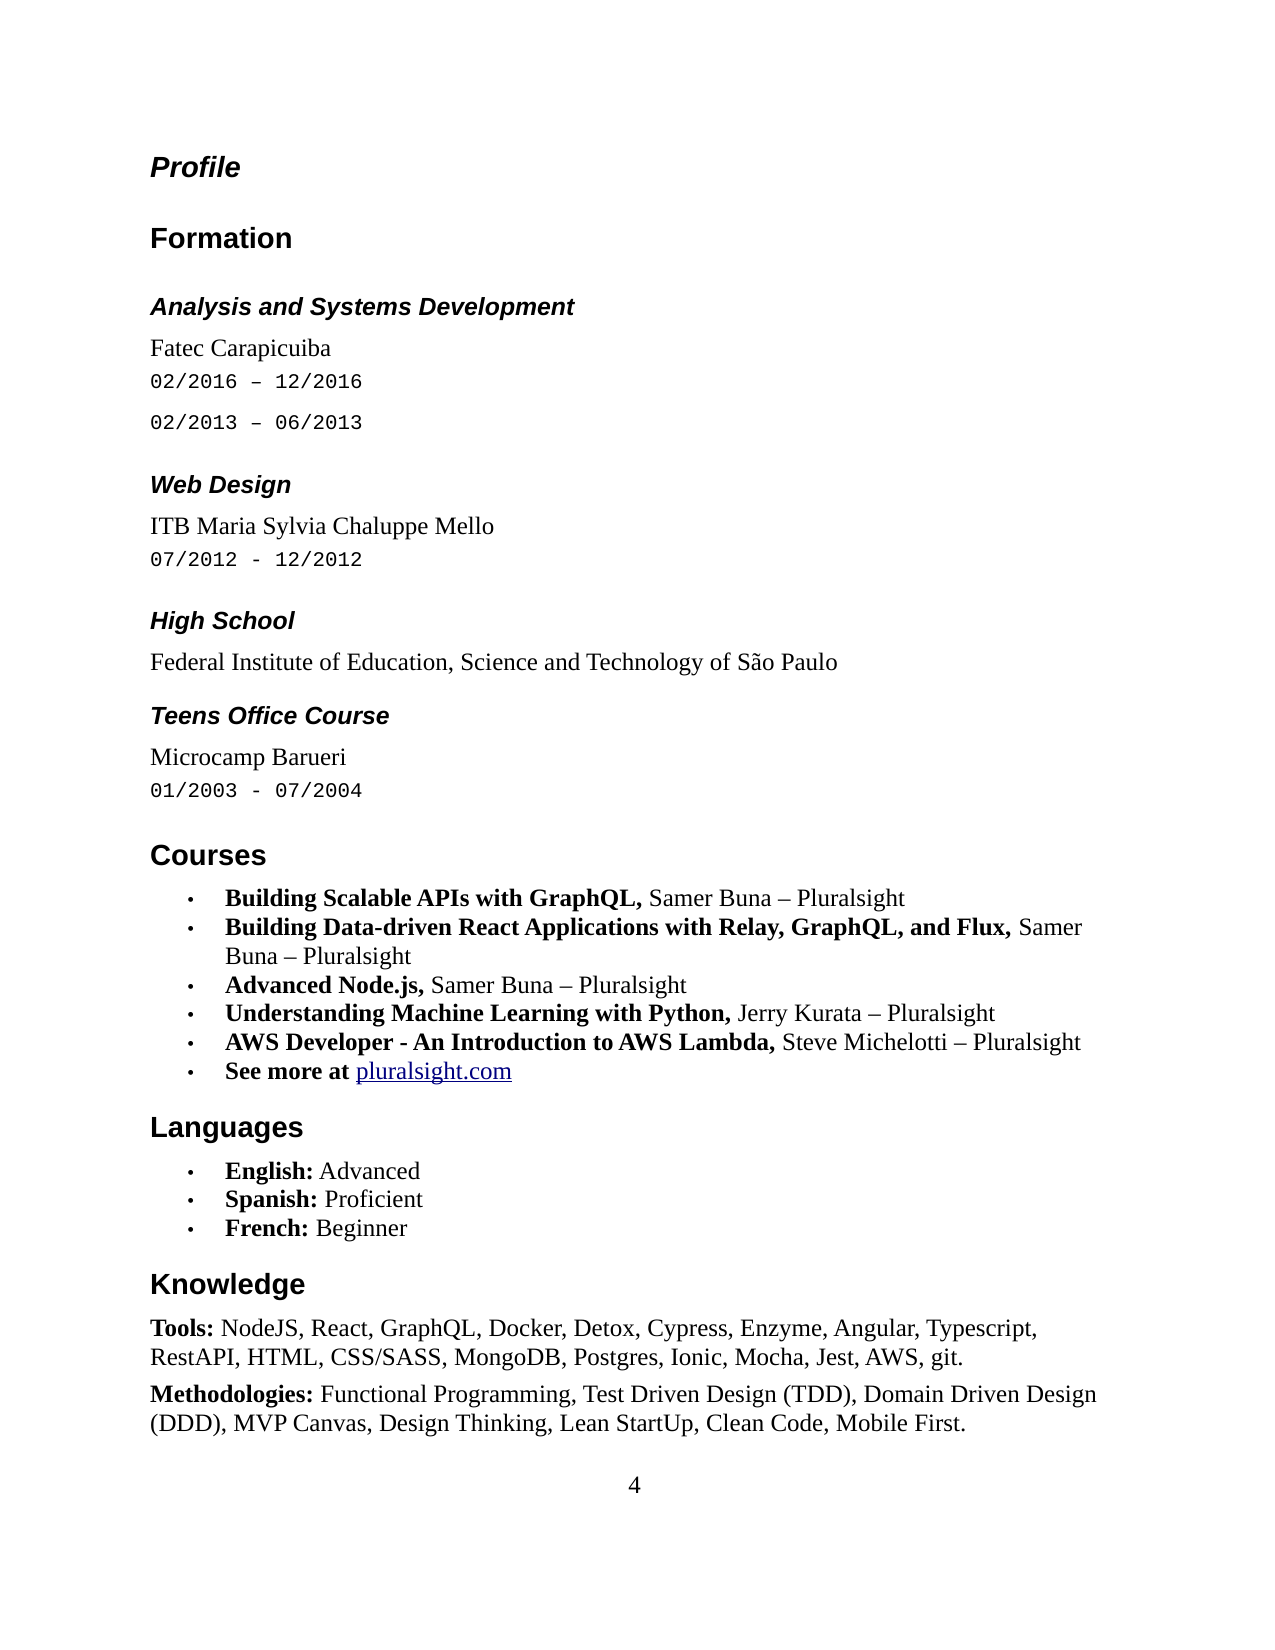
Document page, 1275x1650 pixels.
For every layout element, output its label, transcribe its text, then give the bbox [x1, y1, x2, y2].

subtitle Analysis and Systems Development [150, 292, 1125, 321]
text ITB Maria Sylvia Chaluppe Mello [150, 511, 1125, 540]
text Tools: NodeJS, React, GraphQL, Docker, Detox, Cypress, Enzyme, Angular, Typescript, RestAPI, HTML, CSS/SASS, MongoDB, Postgres, Ionic, Mocha, Jest, AWS, git. [150, 1313, 1125, 1371]
list Spanish: Proficient [187, 1184, 1125, 1213]
text 02/2016 – 12/2016 [150, 371, 1125, 394]
subtitle High School [150, 606, 1125, 635]
list Building Scalable APIs with GraphQL, Samer Buna – Pluralsight [187, 883, 1125, 912]
subtitle Languages [150, 1110, 1125, 1143]
list Building Data-driven React Applications with Relay, GraphQL, and Flux, Samer Buna – Pluralsight [187, 912, 1125, 970]
subtitle Web Design [150, 470, 1125, 498]
list English: Advanced [187, 1156, 1125, 1184]
text Fatec Carapicuiba [150, 333, 1125, 362]
text Methodologies: Functional Programming, Test Driven Design (TDD), Domain Driven Design (DDD), MVP Canvas, Design Thinking, Lean StartUp, Clean Code, Mobile First. [150, 1379, 1125, 1437]
text Microcamp Barueri [150, 742, 1125, 771]
text 02/2013 – 06/2013 [150, 412, 1125, 436]
list Advanced Node.js, Samer Buna – Pluralsight [187, 970, 1125, 998]
list AWS Developer - An Introduction to AWS Lambda, Steve Michelotti – Pluralsight [187, 1027, 1125, 1056]
text 01/2003 - 07/2004 [150, 780, 1125, 803]
subtitle Teens Office Course [150, 701, 1125, 730]
subtitle Formation [150, 221, 1125, 254]
list See more at pluralsight.com [187, 1056, 1125, 1085]
list Understanding Machine Learning with Python, Jerry Kurata – Pluralsight [187, 998, 1125, 1027]
subtitle Profile [150, 150, 1125, 183]
subtitle Knowledge [150, 1267, 1125, 1301]
text Federal Institute of Education, Science and Technology of São Paulo [150, 647, 1125, 676]
text 07/2012 - 12/2012 [150, 549, 1125, 572]
subtitle Courses [150, 837, 1125, 871]
list French: Beginner [187, 1213, 1125, 1242]
